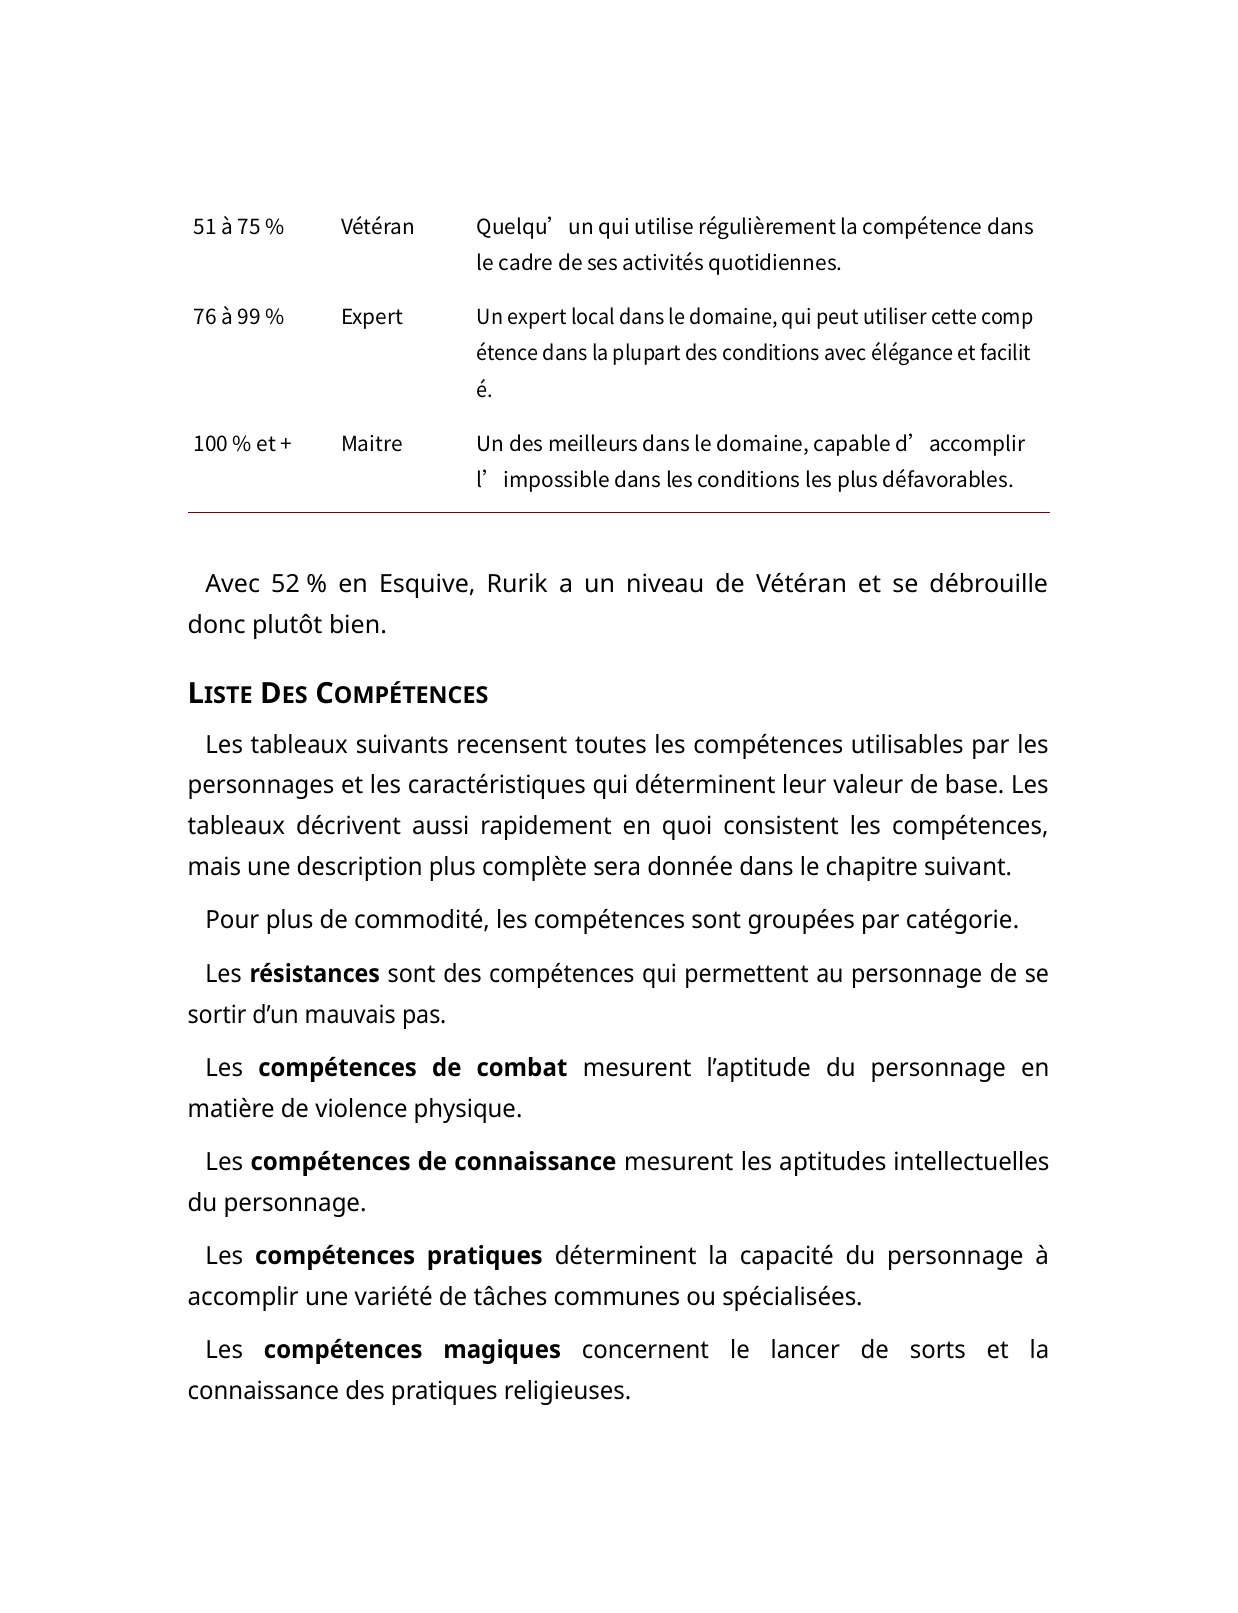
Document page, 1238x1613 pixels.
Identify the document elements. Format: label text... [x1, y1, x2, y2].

table_cell Un des meilleurs dans le domaine, capable d’accomplir l’impossible dans les conditions les plus défavorables. [471, 421, 1050, 512]
text Les compétences magiques concernent le lancer de sorts et la connaissance des pratiques religieuses. [187, 1332, 1050, 1407]
text Liste Des Compétences [187, 672, 1050, 712]
text Avec 52 % en Esquive, Rurik a un niveau de Vétéran et se débrouille donc plutôt bien. [187, 566, 1050, 641]
text Les tableaux suivants recensent toutes les compétences utilisables par les personnages et les caractéristiques qui déterminent leur valeur de base. Les tableaux décrivent aussi rapidement en quoi consistent les compétences, mais une description plus complète sera donnée dans le chapitre suivant. [187, 726, 1050, 883]
table_cell Vétéran [335, 204, 471, 294]
table_cell 76 à 99 % [188, 295, 335, 421]
table_cell Expert [335, 295, 471, 421]
text Les compétences de combat mesurent l’aptitude du personnage en matière de violence physique. [187, 1050, 1050, 1124]
text Pour plus de commodité, les compétences sont groupées par catégorie. [187, 902, 1050, 936]
table_cell [188, 150, 335, 204]
table_cell Quelqu’un qui utilise régulièrement la compétence dans le cadre de ses activités quotidiennes. [471, 204, 1050, 294]
table_cell 100 % et + [188, 421, 335, 512]
table_cell 51 à 75 % [188, 204, 335, 294]
text Les compétences pratiques déterminent la capacité du personnage à accomplir une variété de tâches communes ou spécialisées. [187, 1238, 1050, 1313]
table_cell [335, 150, 471, 204]
table_cell Un expert local dans le domaine, qui peut utiliser cette compétence dans la plupart des conditions avec élégance et facilité. [471, 295, 1050, 421]
table_cell Maitre [335, 421, 471, 512]
table_cell [471, 150, 1050, 204]
text Les résistances sont des compétences qui permettent au personnage de se sortir d’un mauvais pas. [187, 956, 1050, 1030]
text Les compétences de connaissance mesurent les aptitudes intellectuelles du personnage. [187, 1144, 1050, 1219]
